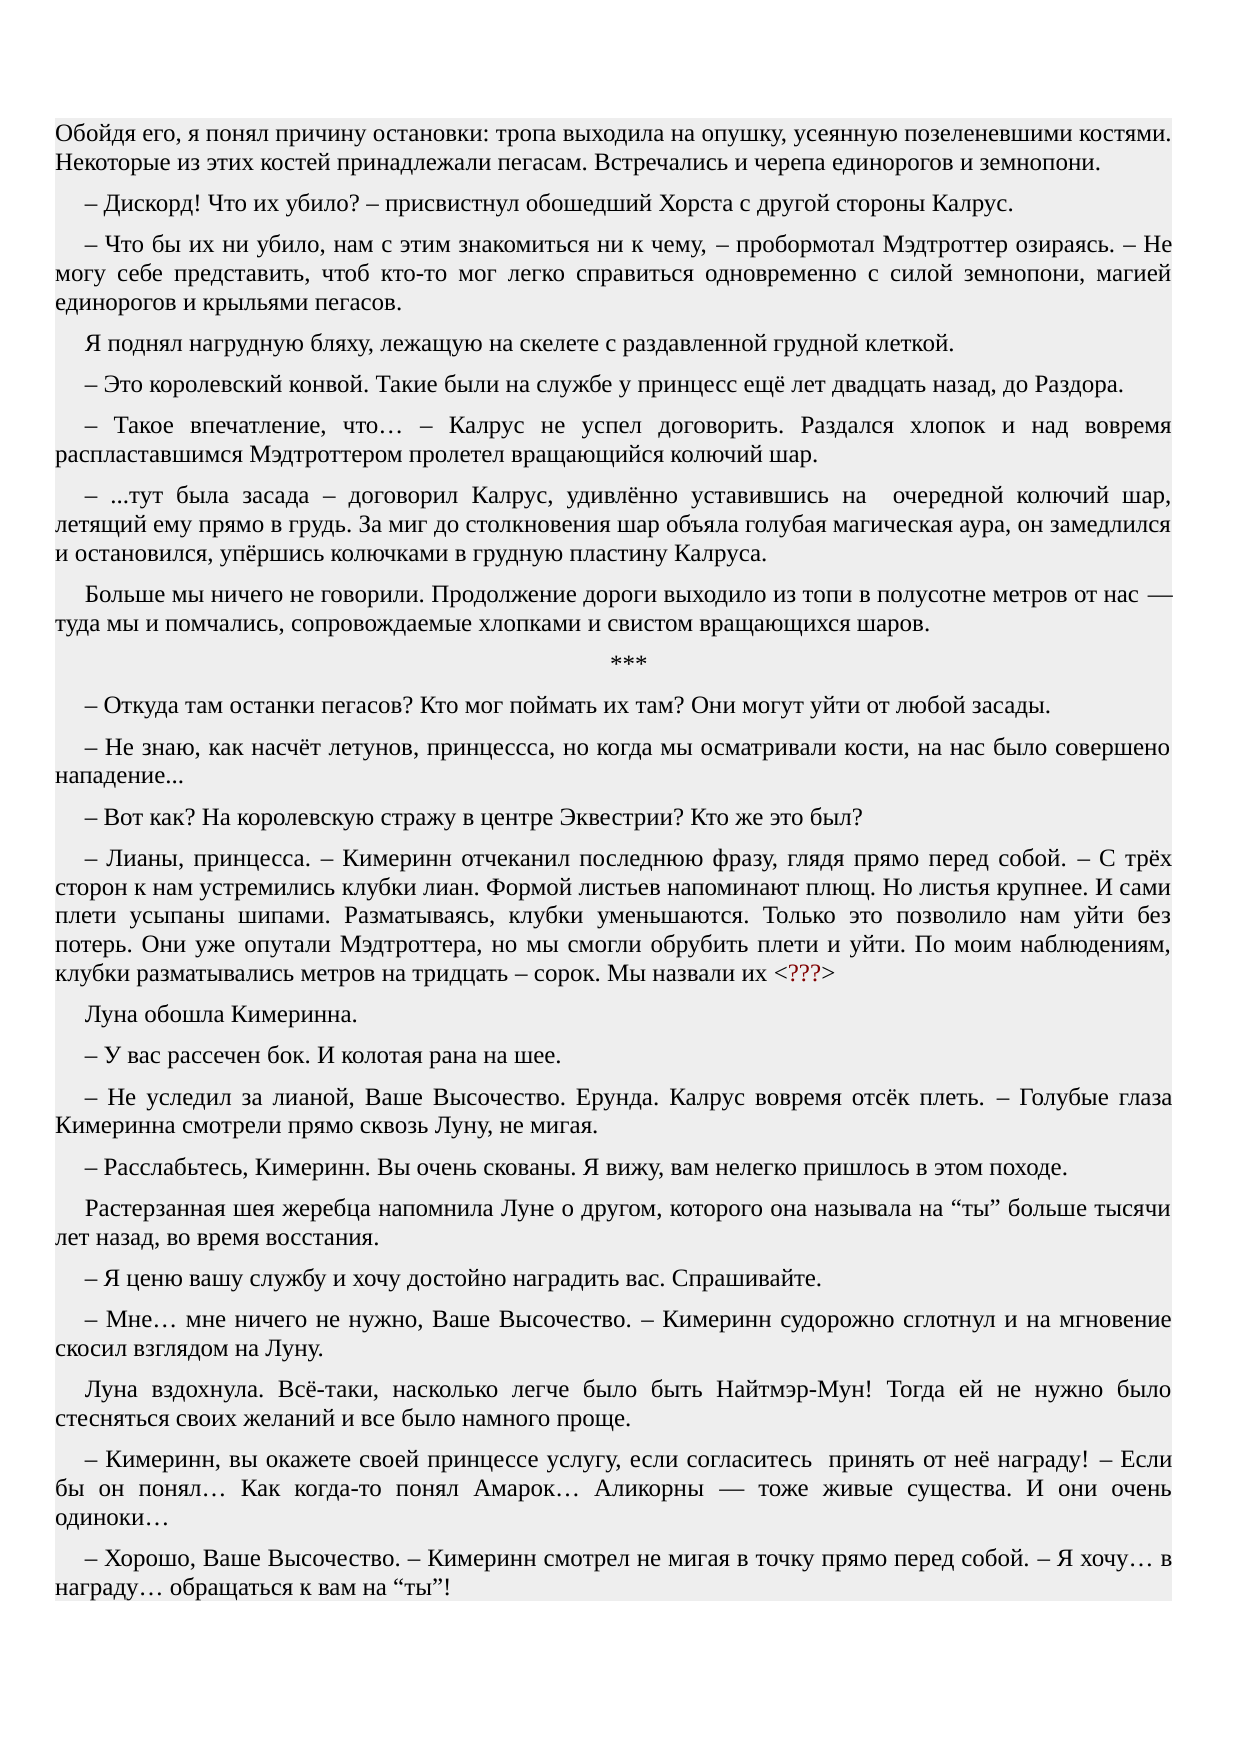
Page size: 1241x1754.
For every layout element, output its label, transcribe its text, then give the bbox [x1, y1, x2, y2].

text – Мне… мне ничего не нужно, Ваше Высочество. – Кимеринн судорожно сглотнул и на мгновение скосил взглядом на Луну. [55, 1304, 1172, 1362]
text Я поднял нагрудную бляху, лежащую на скелете с раздавленной грудной клеткой. [55, 328, 1172, 357]
text *** [55, 649, 1172, 678]
text – Это королевский конвой. Такие были на службе у принцесс ещё лет двадцать назад, до Раздора. [55, 369, 1172, 398]
text – Кимеринн, вы окажете своей принцессе услугу, если согласитесь принять от неё награду! – Если бы он понял… Как когда-то понял Амарок… Аликорны — тоже живые существа. И они очень одиноки… [55, 1444, 1172, 1531]
text – Дискорд! Что их убило? – присвистнул обошедший Хорста с другой стороны Калрус. [55, 188, 1172, 217]
text Растерзанная шея жеребца напомнила Луне о другом, которого она называла на “ты” больше тысячи лет назад, во время восстания. [55, 1193, 1172, 1251]
text Больше мы ничего не говорили. Продолжение дороги выходило из топи в полусотне метров от нас — туда мы и помчались, сопровождаемые хлопками и свистом вращающихся шаров. [55, 579, 1172, 637]
text – Лианы, принцесса. – Кимеринн отчеканил последнюю фразу, глядя прямо перед собой. – С трёх сторон к нам устремились клубки лиан. Формой листьев напоминают плющ. Но листья крупнее. И сами плети усыпаны шипами. Разматываясь, клубки уменьшаются. Только это позволило нам уйти без потерь. Они уже опутали Мэдтроттера, но мы смогли обрубить плети и уйти. По моим наблюдениям, клубки разматывались метров на тридцать – сорок. Мы назвали их <???> [55, 843, 1172, 987]
text – ...тут была засада – договорил Калрус, удивлённо уставившись на очередной колючий шар, летящий ему прямо в грудь. За миг до столкновения шар объяла голубая магическая аура, он замедлился и остановился, упёршись колючками в грудную пластину Калруса. [55, 481, 1172, 567]
text – Я ценю вашу службу и хочу достойно наградить вас. Спрашивайте. [55, 1263, 1172, 1292]
text – У вас рассечен бок. И колотая рана на шее. [55, 1041, 1172, 1069]
text – Что бы их ни убило, нам с этим знакомиться ни к чему, – пробормотал Мэдтроттер озираясь. – Не могу себе представить, чтоб кто-то мог легко справиться одновременно с силой земнопони, магией единорогов и крыльями пегасов. [55, 229, 1172, 316]
text – Хорошо, Ваше Высочество. – Кимеринн смотрел не мигая в точку прямо перед собой. – Я хочу… в награду… обращаться к вам на “ты”! [55, 1543, 1172, 1601]
text – Такое впечатление, что… – Калрус не успел договорить. Раздался хлопок и над вовремя распластавшимся Мэдтроттером пролетел вращающийся колючий шар. [55, 411, 1172, 468]
text – Не знаю, как насчёт летунов, принцессса, но когда мы осматривали кости, на нас было совершено нападение... [55, 732, 1172, 789]
text Обойдя его, я понял причину остановки: тропа выходила на опушку, усеянную позеленевшими костями. Некоторые из этих костей принадлежали пегасам. Встречались и черепа единорогов и земнопони. [55, 118, 1172, 176]
text – Не уследил за лианой, Ваше Высочество. Ерунда. Калрус вовремя отсёк плеть. – Голубые глаза Кимеринна смотрели прямо сквозь Луну, не мигая. [55, 1082, 1172, 1139]
text Луна обошла Кимеринна. [55, 999, 1172, 1028]
text – Вот как? На королевскую стражу в центре Эквестрии? Кто же это был? [55, 802, 1172, 831]
text – Откуда там останки пегасов? Кто мог поймать их там? Они могут уйти от любой засады. [55, 691, 1172, 719]
text Луна вздохнула. Всё-таки, насколько легче было быть Найтмэр-Мун! Тогда ей не нужно было стесняться своих желаний и все было намного проще. [55, 1374, 1172, 1432]
text – Расслабьтесь, Кимеринн. Вы очень скованы. Я вижу, вам нелегко пришлось в этом походе. [55, 1152, 1172, 1181]
